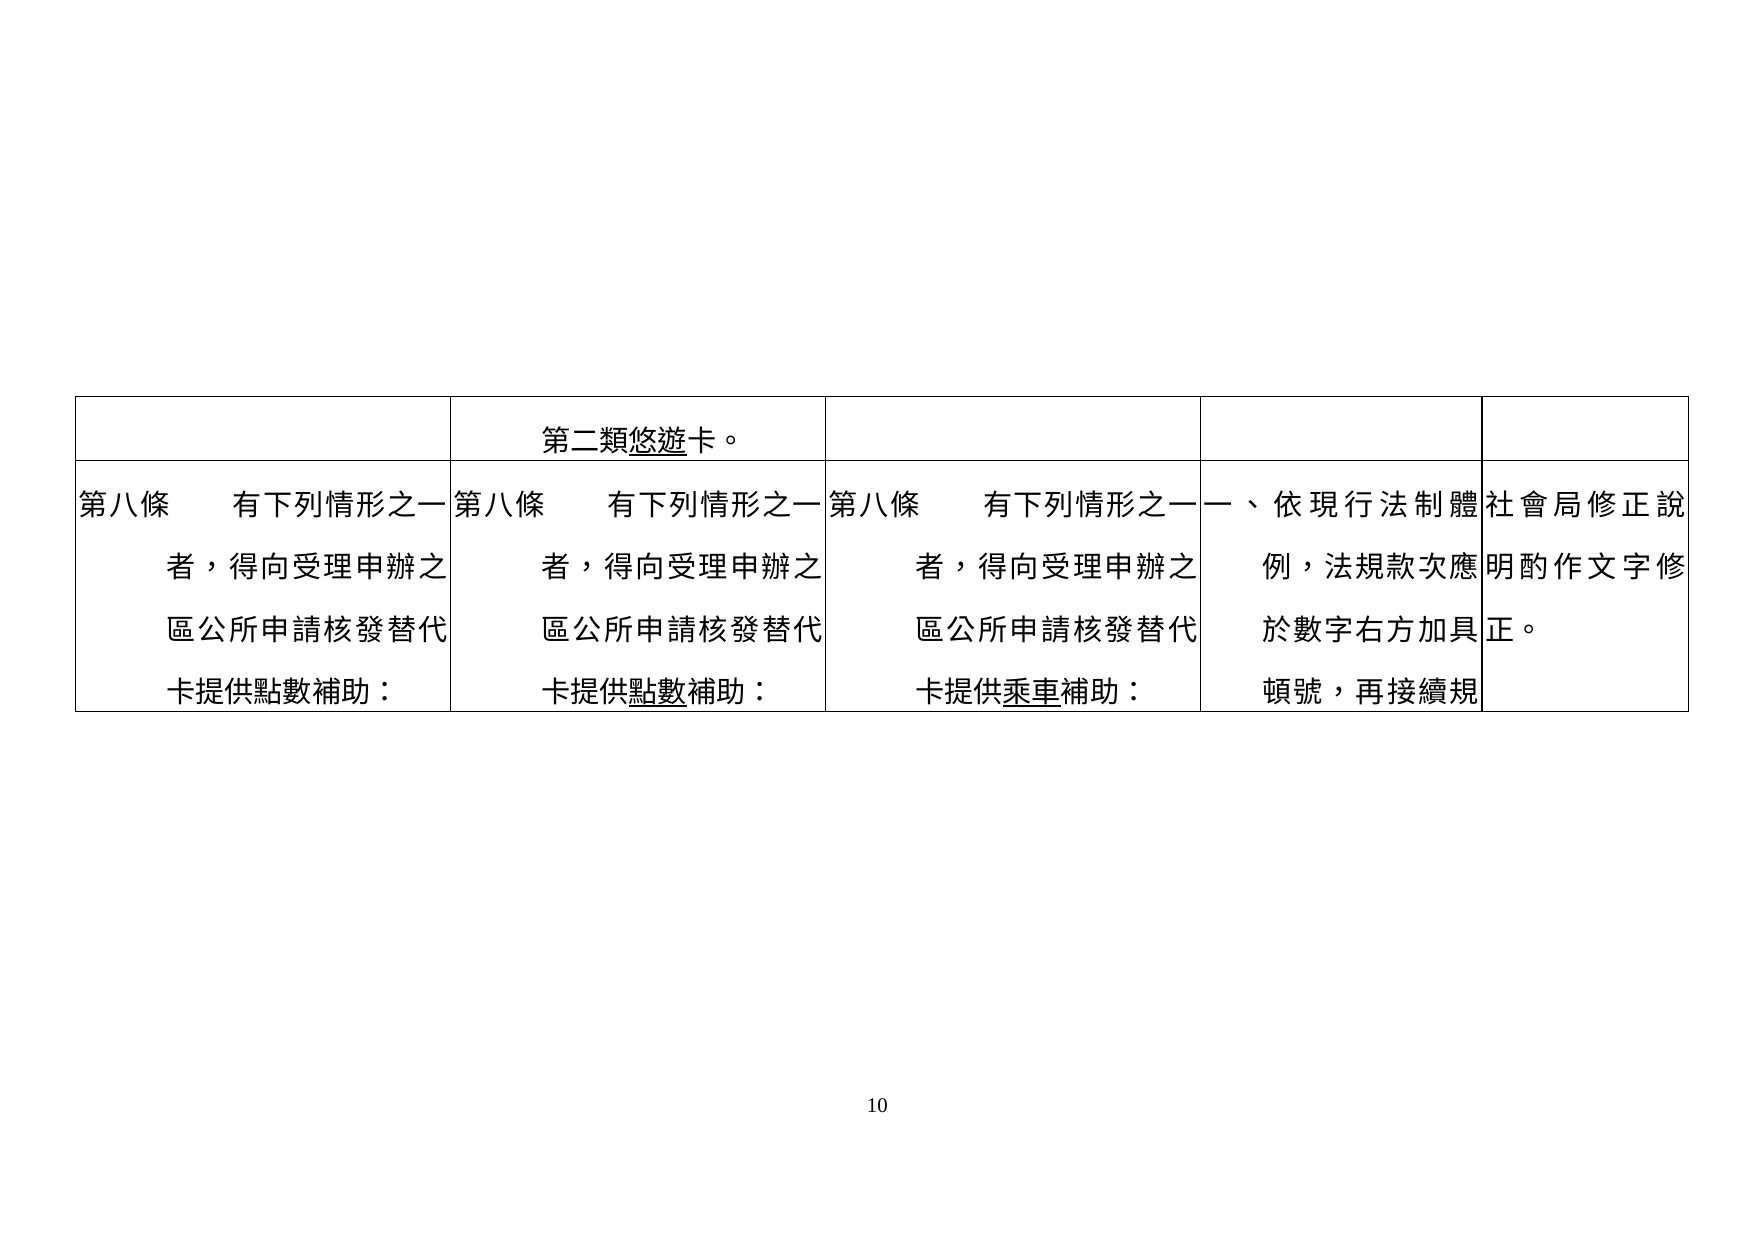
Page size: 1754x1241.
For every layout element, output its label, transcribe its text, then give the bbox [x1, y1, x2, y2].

table_cell [826, 397, 1200, 460]
table_cell 第二類悠遊卡。 [451, 397, 825, 460]
table_cell [1201, 397, 1481, 460]
table_cell 一、依現行法制體例，法規款次應於數字右方加具頓號，再接續規 [1201, 461, 1481, 711]
table_cell 第八條 有下列情形之一者，得向受理申辦之區公所申請核發替代卡提供乘車補助： [826, 461, 1200, 711]
table_cell [76, 397, 450, 460]
table_cell 社會局修正說明酌作文字修正。 [1483, 461, 1688, 711]
table_cell 第八條 有下列情形之一者，得向受理申辦之區公所申請核發替代卡提供點數補助： [76, 461, 450, 711]
table_cell [1483, 397, 1688, 460]
table_cell 第八條 有下列情形之一者，得向受理申辦之區公所申請核發替代卡提供點數補助： [451, 461, 825, 711]
